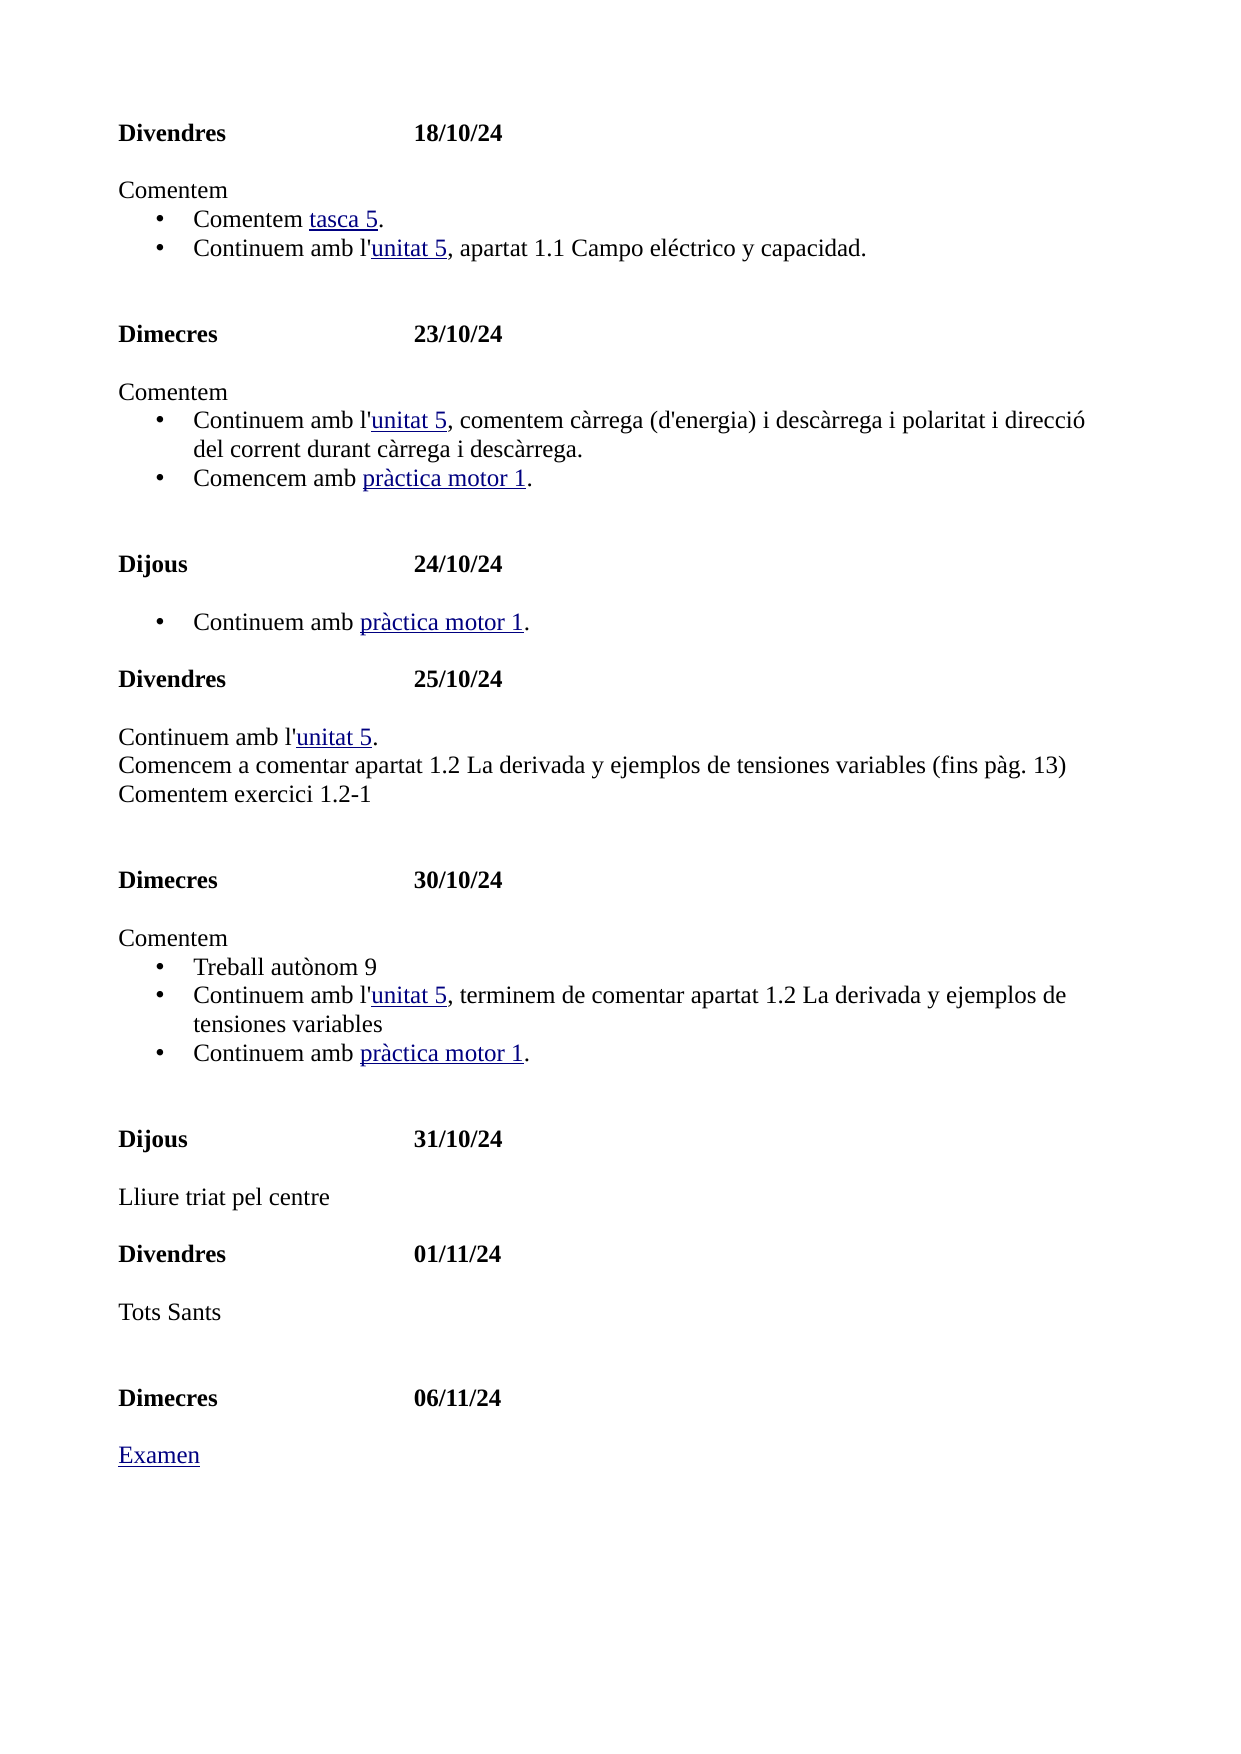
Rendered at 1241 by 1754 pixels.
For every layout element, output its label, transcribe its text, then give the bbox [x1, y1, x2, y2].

text Dijous 31/10/24 [118, 1124, 1122, 1153]
text Dimecres 23/10/24 [118, 319, 1122, 348]
text Comentem exercici 1.2-1 [118, 779, 1122, 808]
text Divendres 01/11/24 [118, 1239, 1122, 1268]
list Continuem amb l'unitat 5, apartat 1.1 Campo eléctrico y capacidad. [156, 233, 1122, 262]
text Tots Sants [118, 1297, 1122, 1326]
text Comencem a comentar apartat 1.2 La derivada y ejemplos de tensiones variables (fins pàg. 13) [118, 751, 1122, 779]
list Continuem amb l'unitat 5, comentem càrrega (d'energia) i descàrrega i polaritat i direcció del corrent durant càrrega i descàrrega. [156, 406, 1122, 463]
text Divendres 25/10/24 [118, 664, 1122, 693]
list Continuem amb pràctica motor 1. [156, 607, 1122, 636]
text Divendres 18/10/24 [118, 118, 1122, 147]
list Comentem tasca 5. [156, 204, 1122, 233]
text Dijous 24/10/24 [118, 549, 1122, 578]
list Continuem amb l'unitat 5, terminem de comentar apartat 1.2 La derivada y ejemplos de tensiones variables [156, 981, 1122, 1038]
text Comentem [118, 176, 1122, 204]
list Continuem amb pràctica motor 1. [156, 1038, 1122, 1067]
text Dimecres 06/11/24 [118, 1383, 1122, 1412]
text Lliure triat pel centre [118, 1182, 1122, 1211]
text Continuem amb l'unitat 5. [118, 722, 1122, 751]
text Comentem [118, 923, 1122, 952]
list Comencem amb pràctica motor 1. [156, 463, 1122, 492]
text Dimecres 30/10/24 [118, 866, 1122, 894]
text Comentem [118, 377, 1122, 406]
text Examen [118, 1441, 1122, 1469]
list Treball autònom 9 [156, 952, 1122, 981]
